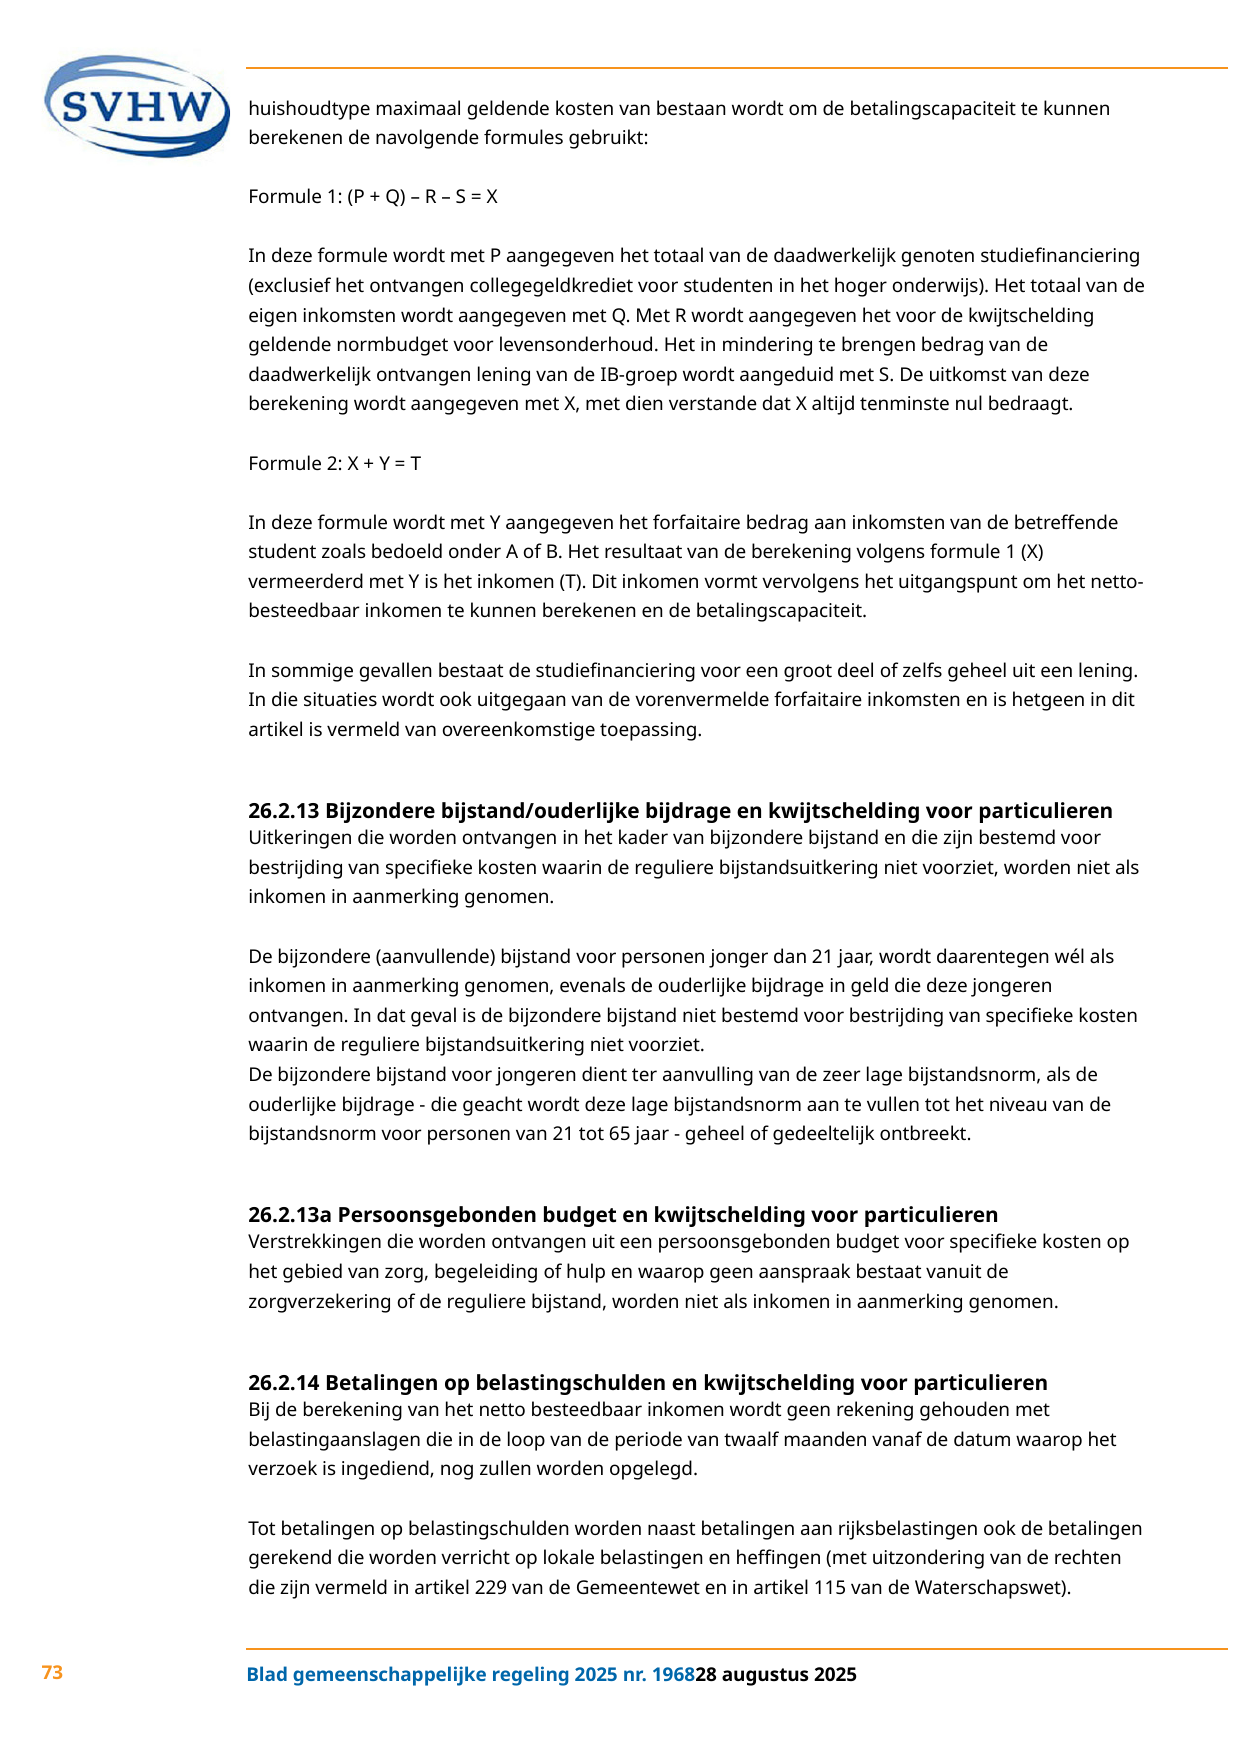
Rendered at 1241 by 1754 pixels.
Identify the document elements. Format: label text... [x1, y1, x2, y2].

text Verstrekkingen die worden ontvangen uit een persoonsgebonden budget voor specifieke kosten op het gebied van zorg, begeleiding of hulp en waarop geen aanspraak bestaat vanuit de zorgverzekering of de reguliere bijstand, worden niet als inkomen in aanmerking genomen. [248, 1229, 1152, 1314]
text In deze formule wordt met P aangegeven het totaal van de daadwerkelijk genoten studiefinanciering (exclusief het ontvangen collegegeldkrediet voor studenten in het hoger onderwijs). Het totaal van de eigen inkomsten wordt aangegeven met Q. Met R wordt aangegeven het voor de kwijtschelding geldende normbudget voor levensonderhoud. Het in mindering te brengen bedrag van de daadwerkelijk ontvangen lening van de IB-groep wordt aangeduid met S. De uitkomst van deze berekening wordt aangegeven met X, met dien verstande dat X altijd tenminste nul bedraagt. [248, 243, 1152, 416]
text 26.2.13 Bijzondere bijstand/ouderlijke bijdrage en kwijtschelding voor particulieren [248, 796, 1152, 824]
text Uitkeringen die worden ontvangen in het kader van bijzondere bijstand en die zijn bestemd voor bestrijding van specifieke kosten waarin de reguliere bijstandsuitkering niet voorziet, worden niet als inkomen in aanmerking genomen. [248, 824, 1152, 909]
picture [41, 47, 231, 172]
text De bijzondere (aanvullende) bijstand voor personen jonger dan 21 jaar, wordt daarentegen wél als inkomen in aanmerking genomen, evenals de ouderlijke bijdrage in geld die deze jongeren ontvangen. In dat geval is de bijzondere bijstand niet bestemd voor bestrijding van specifieke kosten waarin de reguliere bijstandsuitkering niet voorziet. [248, 943, 1152, 1057]
text In sommige gevallen bestaat de studiefinanciering voor een groot deel of zelfs geheel uit een lening. In die situaties wordt ook uitgegaan van de vorenvermelde forfaitaire inkomsten en is hetgeen in dit artikel is vermeld van overeenkomstige toepassing. [248, 657, 1152, 742]
text Formule 1: (P + Q) – R – S = X [248, 183, 1152, 209]
text Tot betalingen op belastingschulden worden naast betalingen aan rijksbelastingen ook de betalingen gerekend die worden verricht op lokale belastingen en heffingen (met uitzondering van de rechten die zijn vermeld in artikel 229 van de Gemeentewet en in artikel 115 van de Waterschapswet). [248, 1515, 1152, 1599]
text In deze formule wordt met Y aangegeven het forfaitaire bedrag aan inkomsten van de betreffende student zoals bedoeld onder A of B. Het resultaat van de berekening volgens formule 1 (X) vermeerderd met Y is het inkomen (T). Dit inkomen vormt vervolgens het uitgangspunt om het netto-besteedbaar inkomen te kunnen berekenen en de betalingscapaciteit. [248, 509, 1152, 623]
text 26.2.13a Persoonsgebonden budget en kwijtschelding voor particulieren [248, 1200, 1152, 1229]
text Bij de berekening van het netto besteedbaar inkomen wordt geen rekening gehouden met belastingaanslagen die in de loop van de periode van twaalf maanden vanaf de datum waarop het verzoek is ingediend, nog zullen worden opgelegd. [248, 1396, 1152, 1481]
text 26.2.14 Betalingen op belastingschulden en kwijtschelding voor particulieren [248, 1368, 1152, 1396]
text De bijzondere bijstand voor jongeren dient ter aanvulling van de zeer lage bijstandsnorm, als de ouderlijke bijdrage - die geacht wordt deze lage bijstandsnorm aan te vullen tot het niveau van de bijstandsnorm voor personen van 21 tot 65 jaar - geheel of gedeeltelijk ontbreekt. [248, 1061, 1152, 1146]
text huishoudtype maximaal geldende kosten van bestaan wordt om de betalingscapaciteit te kunnen berekenen de navolgende formules gebruikt: [248, 95, 1152, 150]
text Formule 2: X + Y = T [248, 450, 1152, 476]
